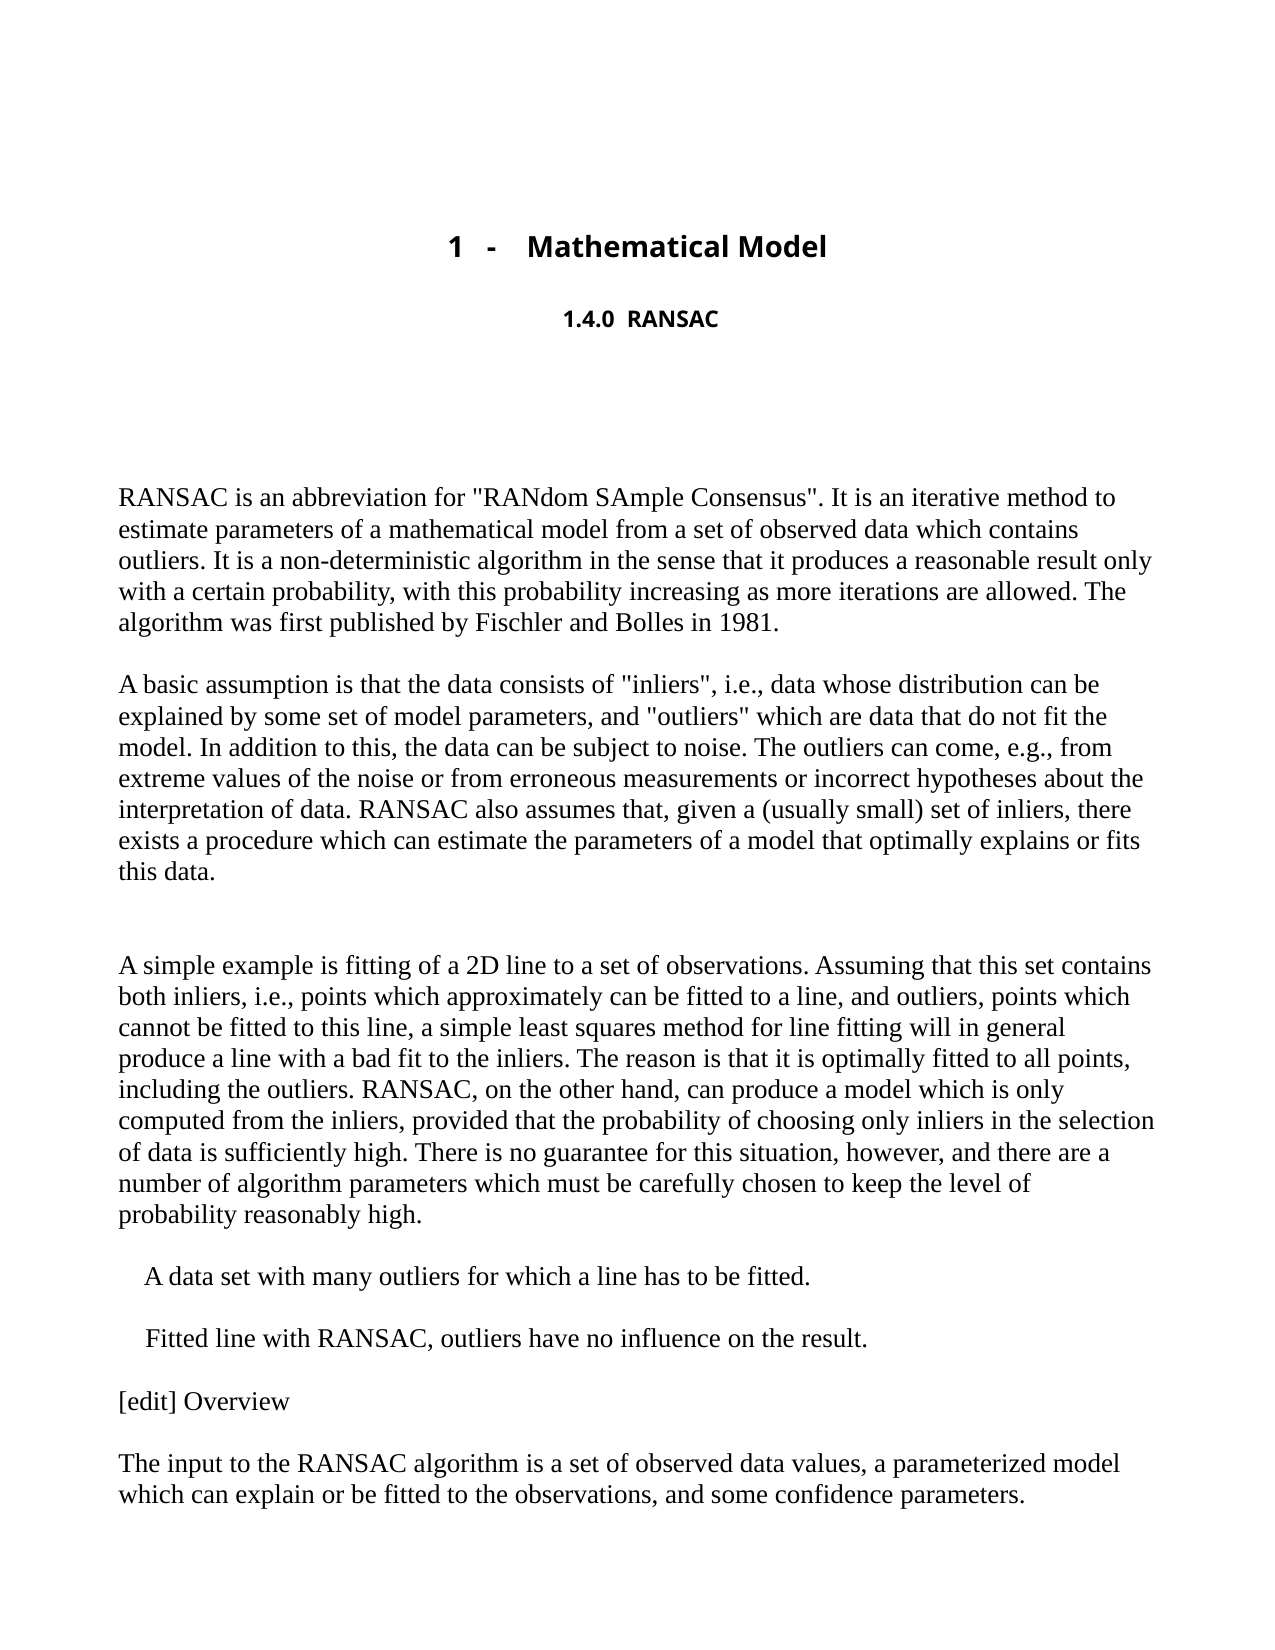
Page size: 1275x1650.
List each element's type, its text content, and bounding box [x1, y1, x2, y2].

text A basic assumption is that the data consists of "inliers", i.e., data whose distribution can be explained by some set of model parameters, and "outliers" which are data that do not fit the model. In addition to this, the data can be subject to noise. The outliers can come, e.g., from extreme values of the noise or from erroneous measurements or incorrect hypotheses about the interpretation of data. RANSAC also assumes that, given a (usually small) set of inliers, there exists a procedure which can estimate the parameters of a model that optimally explains or fits this data. [118, 668, 1157, 886]
text RANSAC is an abbreviation for "RANdom SAmple Consensus". It is an iterative method to estimate parameters of a mathematical model from a set of observed data which contains outliers. It is a non-deterministic algorithm in the sense that it produces a reasonable result only with a certain probability, with this probability increasing as more iterations are allowed. The algorithm was first published by Fischler and Bolles in 1981. [118, 482, 1157, 637]
text 1 - Mathematical Model [118, 226, 1157, 266]
text Fitted line with RANSAC, outliers have no influence on the result. [118, 1322, 1157, 1354]
text The input to the RANSAC algorithm is a set of observed data values, a parameterized model which can explain or be fitted to the observations, and some confidence parameters. [118, 1447, 1157, 1509]
text A simple example is fitting of a 2D line to a set of observations. Assuming that this set contains both inliers, i.e., points which approximately can be fitted to a line, and outliers, points which cannot be fitted to this line, a simple least squares method for line fitting will in general produce a line with a bad fit to the inliers. The reason is that it is optimally fitted to all points, including the outliers. RANSAC, on the other hand, can produce a model which is only computed from the inliers, provided that the probability of choosing only inliers in the selection of data is sufficiently high. There is no guarantee for this situation, however, and there are a number of algorithm parameters which must be carefully chosen to keep the level of probability reasonably high. [118, 949, 1157, 1229]
text [edit] Overview [118, 1385, 1157, 1416]
text 1.4.0 RANSAC [118, 302, 1157, 334]
text A data set with many outliers for which a line has to be fitted. [118, 1260, 1157, 1291]
